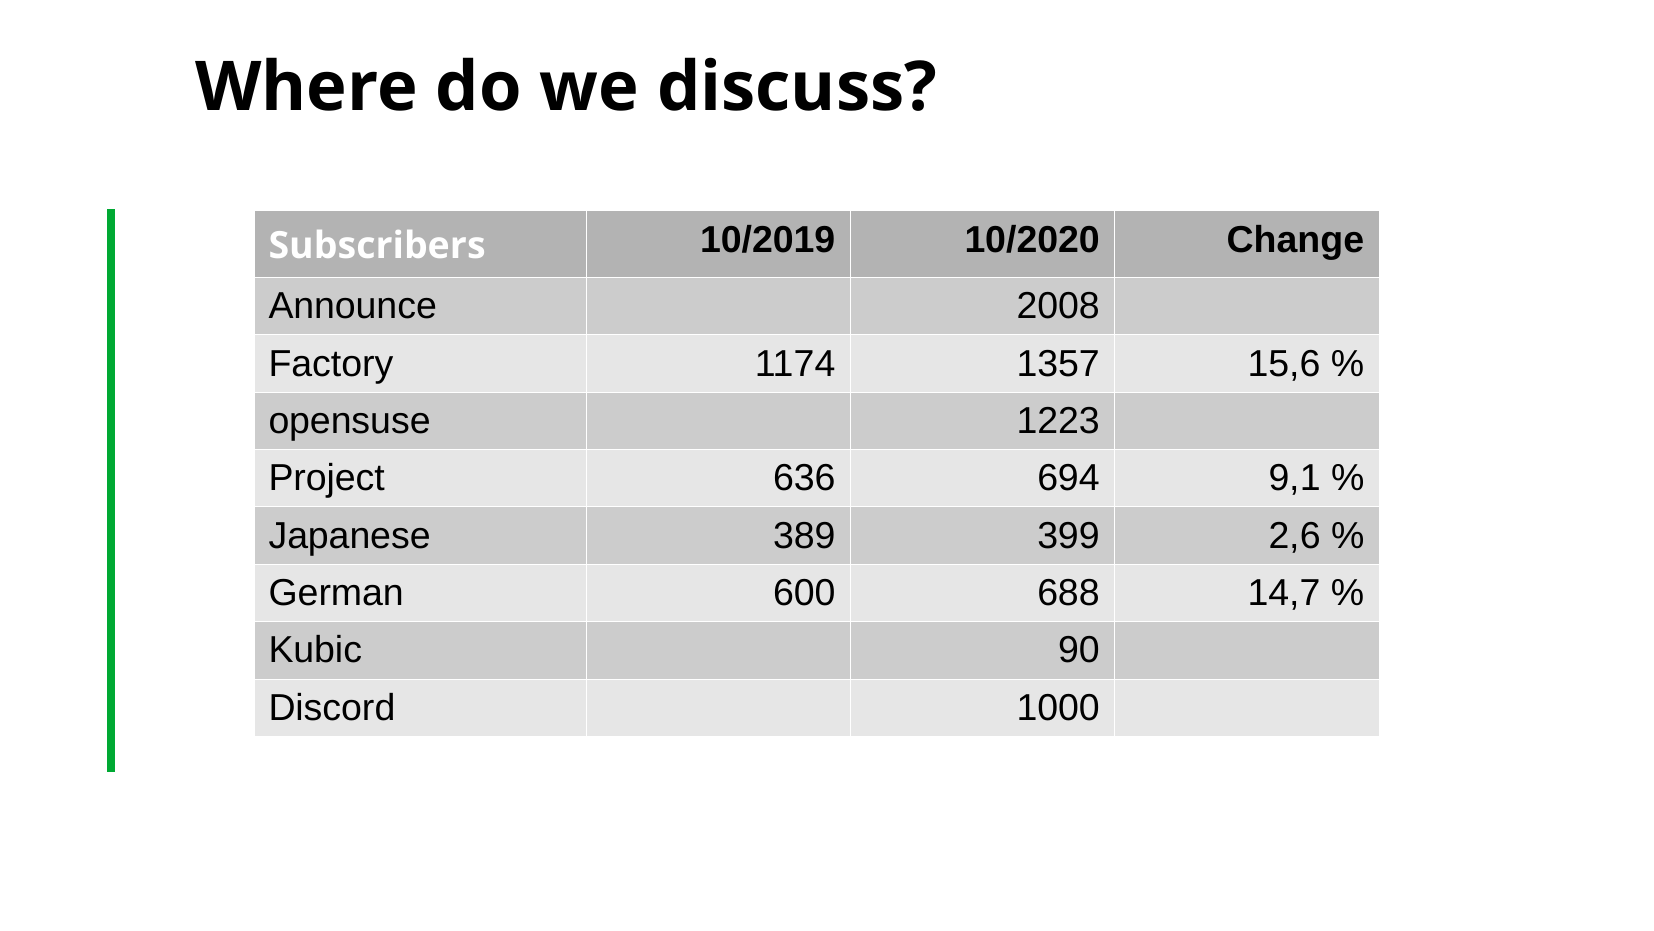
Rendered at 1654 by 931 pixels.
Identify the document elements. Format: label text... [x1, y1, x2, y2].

table_cell 694 [851, 450, 1114, 506]
table_cell 14,7 % [1115, 565, 1379, 621]
table_cell [1115, 680, 1379, 736]
title Where do we discuss? [195, 6, 1621, 162]
table_cell [1115, 278, 1379, 334]
table_cell [1115, 393, 1379, 449]
table_cell 2008 [851, 278, 1114, 334]
table_cell opensuse [255, 393, 586, 449]
table_cell Factory [255, 335, 586, 392]
table_cell 1174 [587, 335, 850, 392]
table_cell [587, 622, 850, 679]
table_cell Discord [255, 680, 586, 736]
table_header Subscribers [255, 211, 586, 277]
table_cell [587, 393, 850, 449]
table_cell 688 [851, 565, 1114, 621]
table_cell 1357 [851, 335, 1114, 392]
table_cell Announce [255, 278, 586, 334]
table_cell [587, 278, 850, 334]
table_cell Kubic [255, 622, 586, 679]
table_header 10/2020 [851, 211, 1114, 277]
table_header 10/2019 [587, 211, 850, 277]
table_cell 1000 [851, 680, 1114, 736]
table_cell 1223 [851, 393, 1114, 449]
table_cell 2,6 % [1115, 507, 1379, 564]
table_cell 389 [587, 507, 850, 564]
table_cell Japanese [255, 507, 586, 564]
table_cell 399 [851, 507, 1114, 564]
table_cell 90 [851, 622, 1114, 679]
table_header Change [1115, 211, 1379, 277]
table_cell Project [255, 450, 586, 506]
table_cell 600 [587, 565, 850, 621]
table_cell 636 [587, 450, 850, 506]
table_cell German [255, 565, 586, 621]
table_cell 9,1 % [1115, 450, 1379, 506]
table_cell 15,6 % [1115, 335, 1379, 392]
table_cell [587, 680, 850, 736]
table_cell [1115, 622, 1379, 679]
